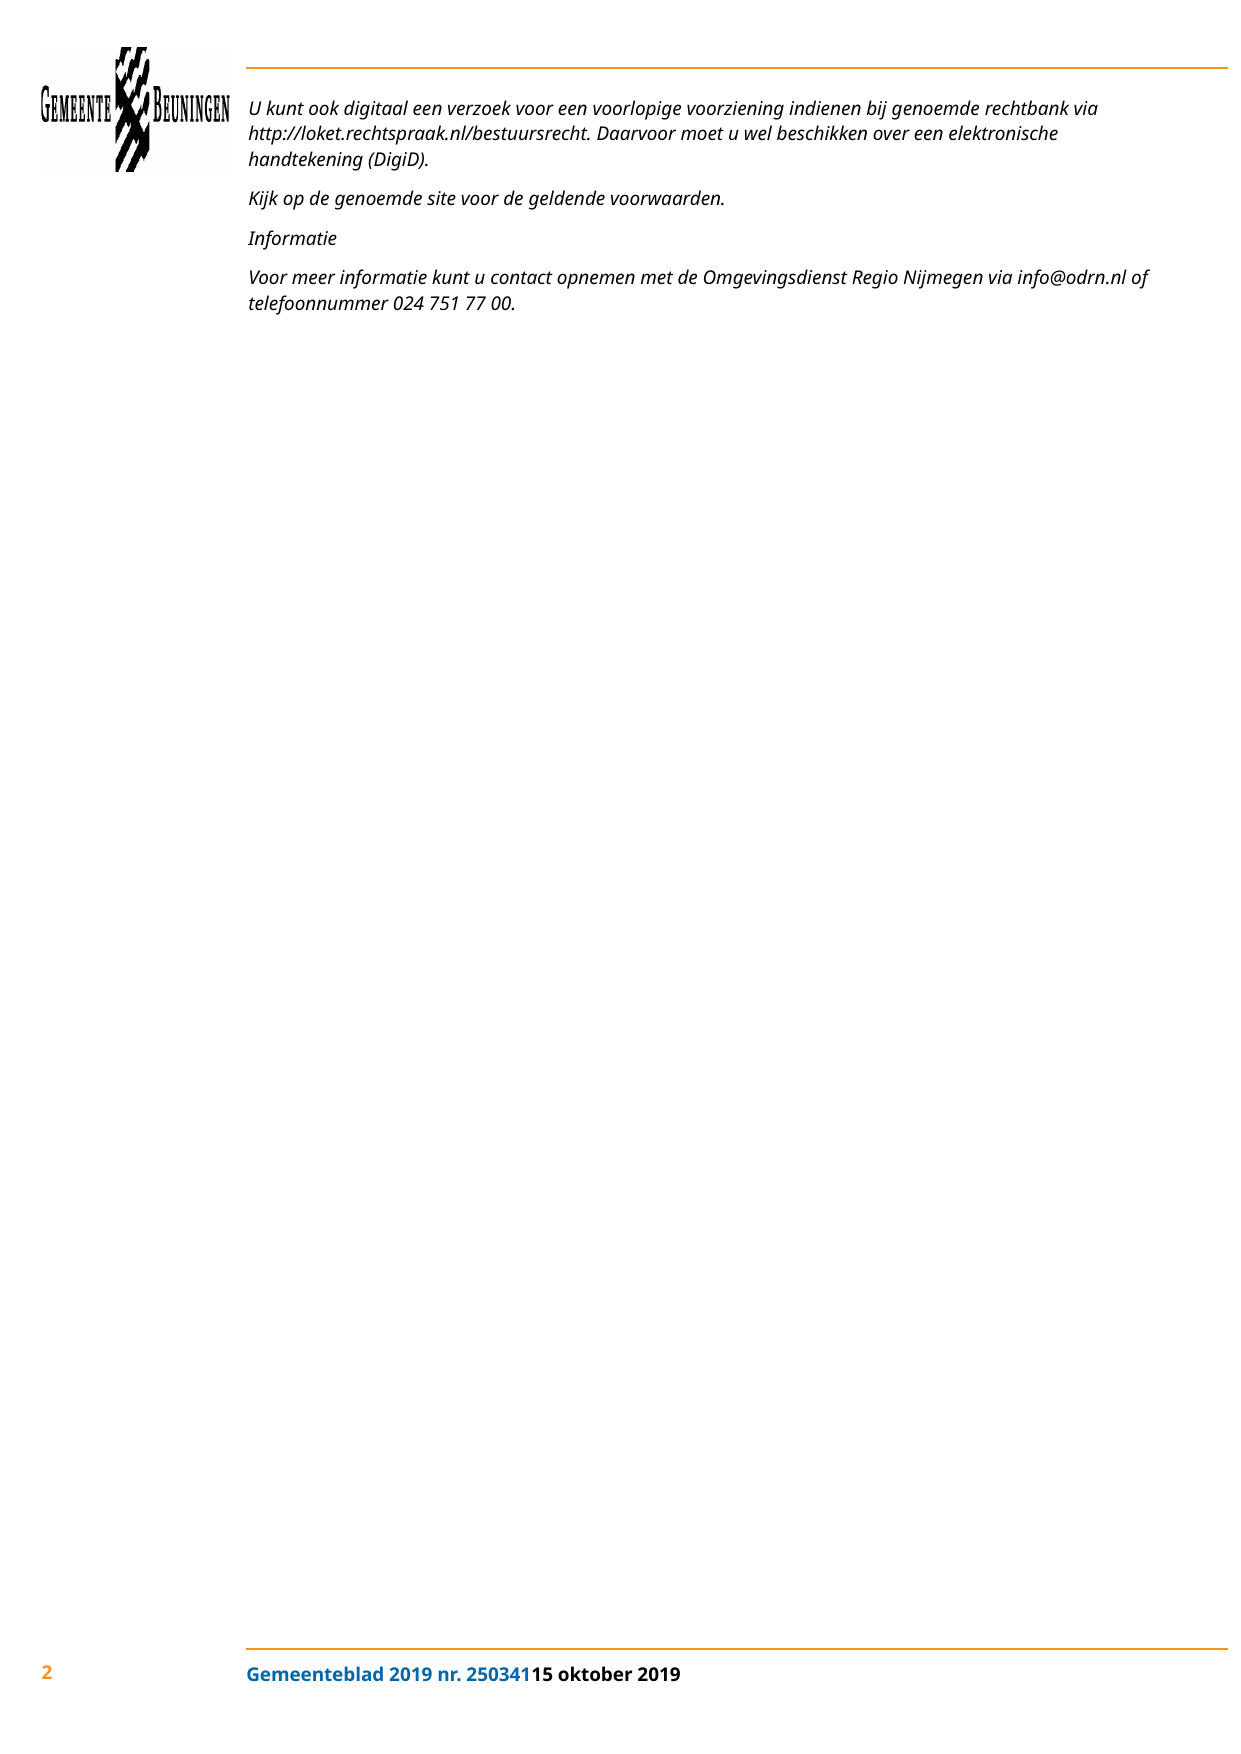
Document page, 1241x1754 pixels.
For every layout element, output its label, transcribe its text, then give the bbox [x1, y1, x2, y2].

text Informatie [248, 225, 1152, 251]
text Kijk op de genoemde site voor de geldende voorwaarden. [248, 186, 1152, 211]
picture [41, 47, 231, 172]
text U kunt ook digitaal een verzoek voor een voorlopige voorziening indienen bij genoemde rechtbank via http://loket.rechtspraak.nl/bestuursrecht. Daarvoor moet u wel beschikken over een elektronische handtekening (DigiD). [248, 95, 1152, 172]
text Voor meer informatie kunt u contact opnemen met de Omgevingsdienst Regio Nijmegen via info@odrn.nl of telefoonnummer 024 751 77 00. [248, 264, 1152, 316]
